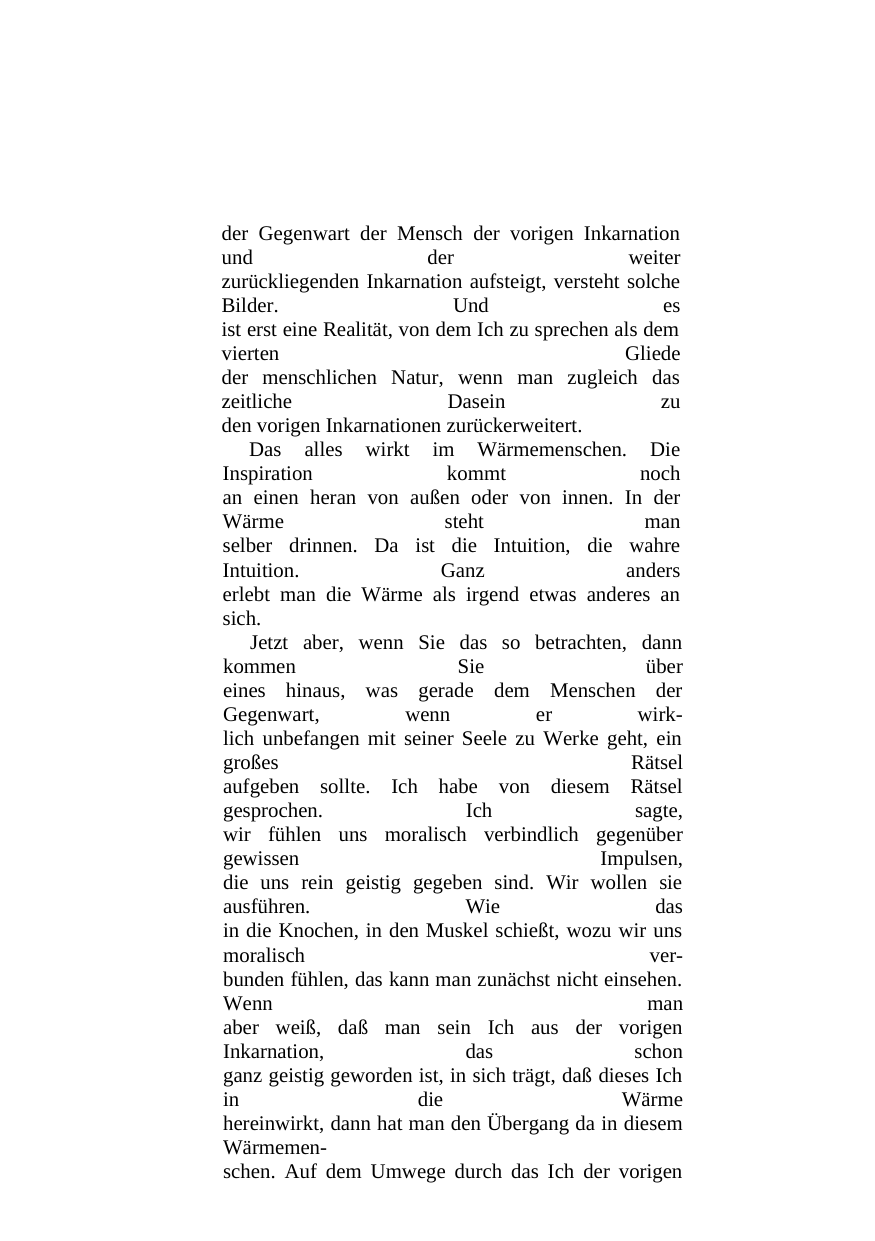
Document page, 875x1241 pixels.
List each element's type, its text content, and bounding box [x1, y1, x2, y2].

text Jetzt aber, wenn Sie das so betrachten, dann kommen Sie über eines hinaus, was gerade dem Menschen der Gegenwart, wenn er wirk- lich unbefangen mit seiner Seele zu Werke geht, ein großes Rätsel aufgeben sollte. Ich habe von diesem Rätsel gesprochen. Ich sagte, wir fühlen uns moralisch verbindlich gegenüber gewissen Impulsen, die uns rein geistig gegeben sind. Wir wollen sie ausführen. Wie das in die Knochen, in den Muskel schießt, wozu wir uns moralisch ver- bunden fühlen, das kann man zunächst nicht einsehen. Wenn man aber weiß, daß man sein Ich aus der vorigen Inkarnation, das schon ganz geistig geworden ist, in sich trägt, daß dieses Ich in die Wärme hereinwirkt, dann hat man den Übergang da in diesem Wärmemen- schen. Auf dem Umwege durch das Ich der vorigen [223, 630, 683, 1183]
text der Gegenwart der Mensch der vorigen Inkarnation und der weiter zurückliegenden Inkarnation aufsteigt, versteht solche Bilder. Und es ist erst eine Realität, von dem Ich zu sprechen als dem vierten Gliede der menschlichen Natur, wenn man zugleich das zeitliche Dasein zu den vorigen Inkarnationen zurückerweitert. [221, 221, 681, 437]
text Das alles wirkt im Wärmemenschen. Die Inspiration kommt noch an einen heran von außen oder von innen. In der Wärme steht man selber drinnen. Da ist die Intuition, die wahre Intuition. Ganz anders erlebt man die Wärme als irgend etwas anderes an sich. [222, 437, 681, 630]
